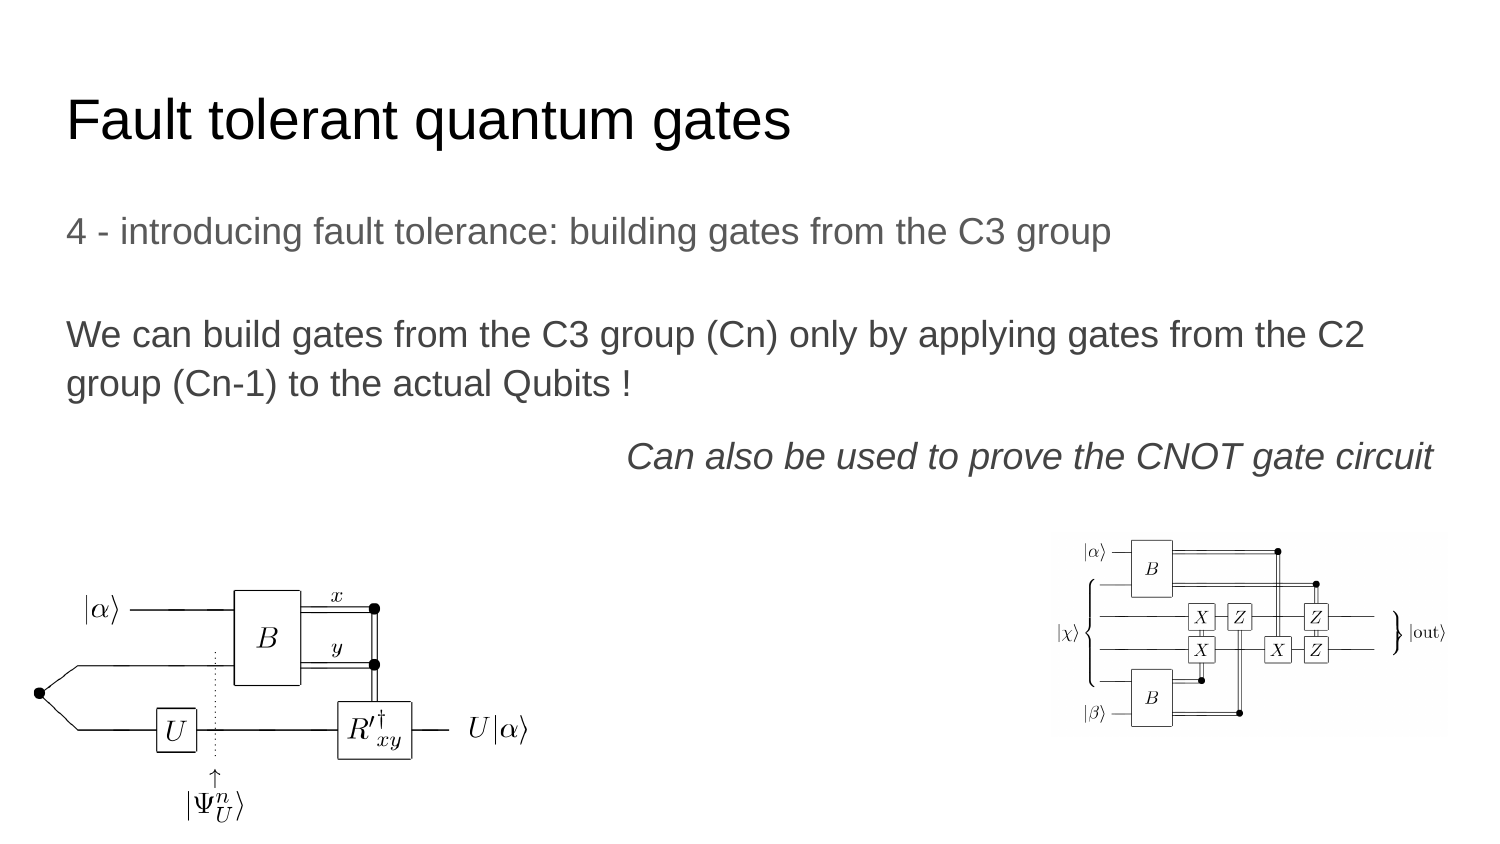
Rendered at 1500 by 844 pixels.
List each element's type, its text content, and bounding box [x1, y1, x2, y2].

title Fault tolerant quantum gates [51, 72, 1449, 167]
picture [1051, 532, 1448, 737]
list 4 - introducing fault tolerance: building gates from the C3 group We can build gates from the C3 group (Cn) only by applying gates from the C2 group (Cn-1) to the actual Qubits ! Can also be used to prove the CNOT gate circuit [51, 189, 1449, 745]
picture [25, 576, 537, 830]
